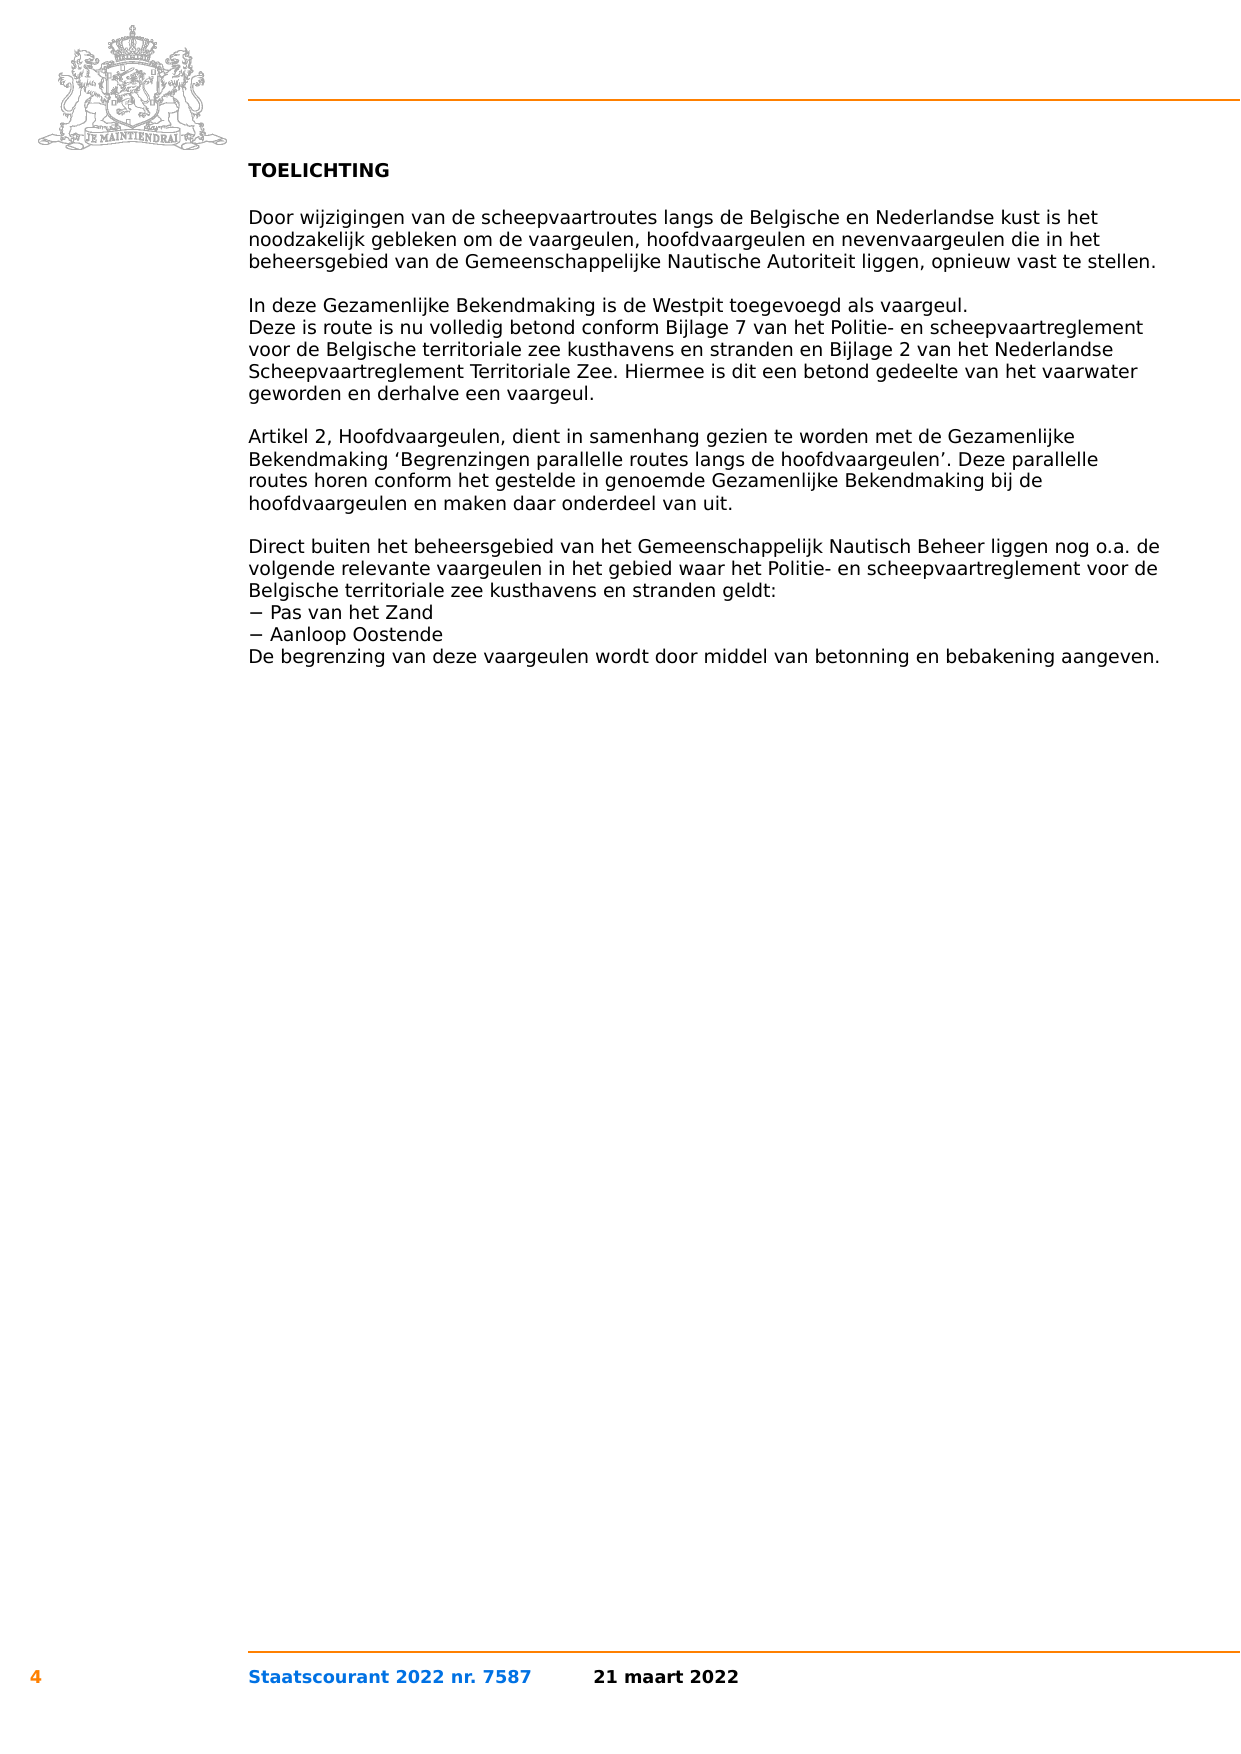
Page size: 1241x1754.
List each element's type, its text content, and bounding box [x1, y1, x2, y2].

text − Pas van het Zand [248, 602, 1163, 624]
text Direct buiten het beheersgebied van het Gemeenschappelijk Nautisch Beheer liggen nog o.a. de volgende relevante vaargeulen in het gebied waar het Politie- en scheepvaartreglement voor de Belgische territoriale zee kusthavens en stranden geldt: [248, 536, 1163, 602]
text − Aanloop Oostende [248, 624, 1163, 646]
subtitle TOELICHTING [248, 160, 1163, 182]
text In deze Gezamenlijke Bekendmaking is de Westpit toegevoegd als vaargeul. [248, 295, 1163, 317]
text De begrenzing van deze vaargeulen wordt door middel van betonning en bebakening aangeven. [248, 646, 1163, 668]
text Artikel 2, Hoofdvaargeulen, dient in samenhang gezien te worden met de Gezamenlijke Bekendmaking ‘Begrenzingen parallelle routes langs de hoofdvaargeulen’. Deze parallelle routes horen conform het gestelde in genoemde Gezamenlijke Bekendmaking bij de hoofdvaargeulen en maken daar onderdeel van uit. [248, 426, 1163, 514]
text Deze is route is nu volledig betond conform Bijlage 7 van het Politie- en scheepvaartreglement voor de Belgische territoriale zee kusthavens en stranden en Bijlage 2 van het Nederlandse Scheepvaartreglement Territoriale Zee. Hiermee is dit een betond gedeelte van het vaarwater geworden en derhalve een vaargeul. [248, 317, 1163, 404]
text Door wijzigingen van de scheepvaartroutes langs de Belgische en Nederlandse kust is het noodzakelijk gebleken om de vaargeulen, hoofdvaargeulen en nevenvaargeulen die in het beheersgebied van de Gemeenschappelijke Nautische Autoriteit liggen, opnieuw vast te stellen. [248, 207, 1163, 273]
picture [38, 25, 227, 150]
